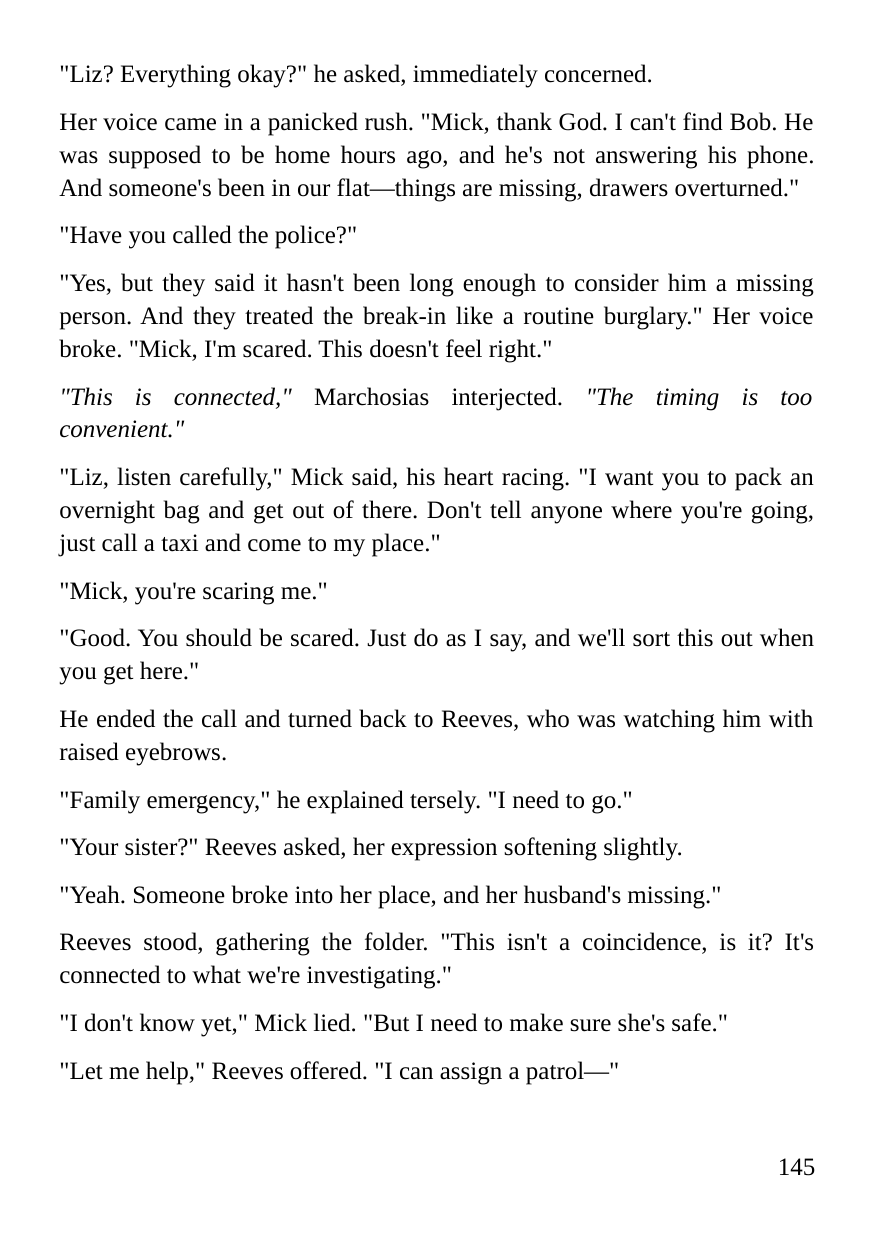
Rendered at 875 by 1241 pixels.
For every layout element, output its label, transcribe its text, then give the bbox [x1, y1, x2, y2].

text "Your sister?" Reeves asked, her expression softening slightly. [59, 832, 815, 861]
text "Yes, but they said it hasn't been long enough to consider him a missing person. And they treated the break-in like a routine burglary." Her voice broke. "Mick, I'm scared. This doesn't feel right." [59, 268, 815, 363]
text "Yeah. Someone broke into her place, and her husband's missing." [59, 880, 815, 909]
text "Family emergency," he explained tersely. "I need to go." [59, 785, 815, 813]
text "I don't know yet," Mick lied. "But I need to make sure she's safe." [59, 1008, 815, 1037]
text He ended the call and turned back to Reeves, who was watching him with raised eyebrows. [59, 704, 815, 766]
text "This is connected," Marchosias interjected. "The timing is too convenient." [59, 382, 815, 443]
text "Liz, listen carefully," Mick said, his heart racing. "I want you to pack an overnight bag and get out of there. Don't tell anyone where you're going, just call a taxi and come to my place." [59, 462, 815, 557]
text "Liz? Everything okay?" he asked, immediately concerned. [59, 59, 815, 88]
text Her voice came in a panicked rush. "Mick, thank God. I can't find Bob. He was supposed to be home hours ago, and he's not answering his phone. And someone's been in our flat—things are missing, drawers overturned." [59, 107, 815, 201]
text "Let me help," Reeves offered. "I can assign a patrol—" [59, 1056, 815, 1084]
text "Mick, you're scaring me." [59, 576, 815, 604]
text "Have you called the police?" [59, 220, 815, 249]
text Reeves stood, gathering the folder. "This isn't a coincidence, is it? It's connected to what we're investigating." [59, 927, 815, 989]
text "Good. You should be scared. Just do as I say, and we'll sort this out when you get here." [59, 623, 815, 685]
